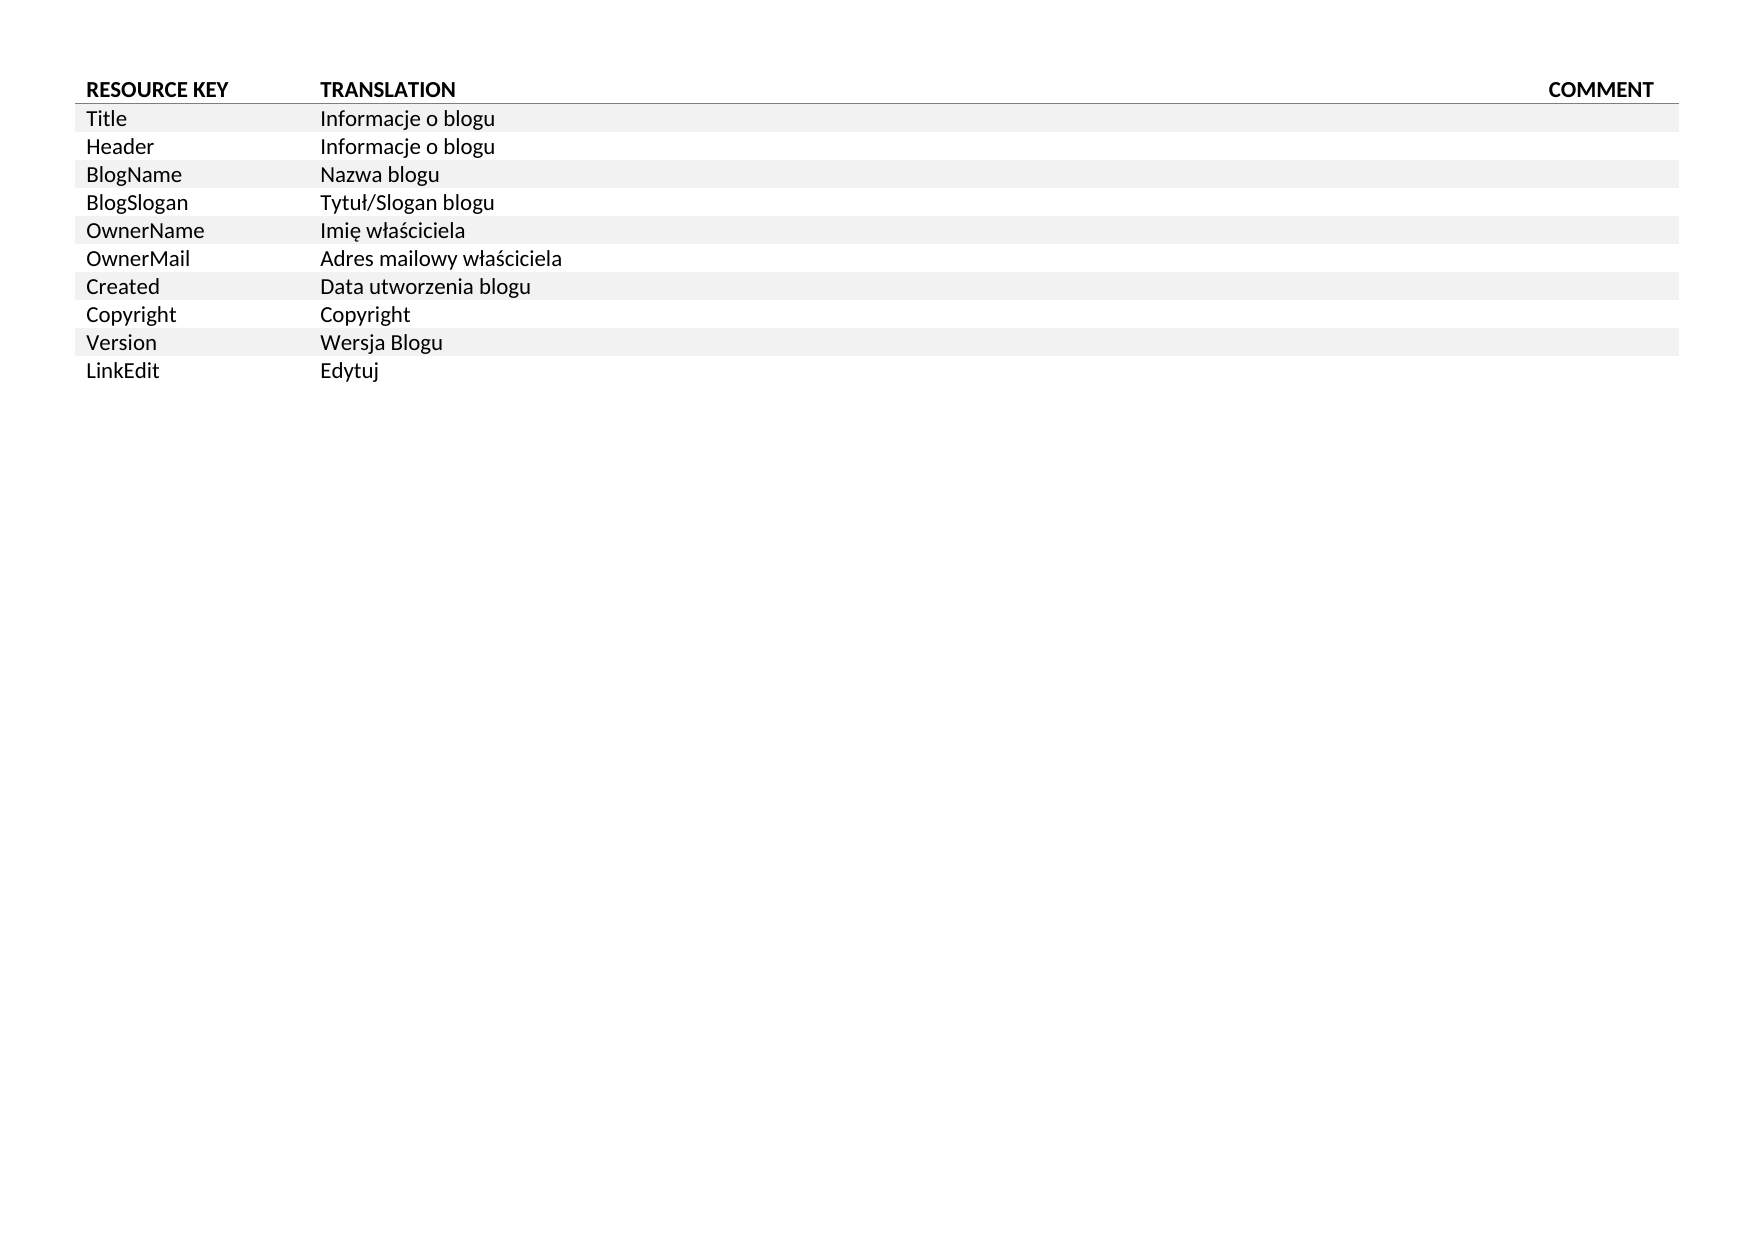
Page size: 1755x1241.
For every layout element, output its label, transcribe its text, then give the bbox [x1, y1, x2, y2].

table_header Comment [1537, 75, 1679, 103]
table_cell Nazwa blogu [309, 160, 1537, 188]
table_cell Informacje o blogu [309, 132, 1537, 160]
table_cell [1537, 188, 1679, 216]
table_cell Adres mailowy właściciela [309, 244, 1537, 272]
table_cell Copyright [75, 300, 309, 328]
table_cell Imię właściciela [309, 216, 1537, 244]
table_header Translation [309, 75, 1537, 103]
table_header Resource key [75, 75, 309, 103]
table_cell Header [75, 132, 309, 160]
table_cell OwnerMail [75, 244, 309, 272]
table_cell Version [75, 328, 309, 356]
table_cell [1537, 356, 1679, 384]
table_cell Informacje o blogu [309, 104, 1537, 132]
table_cell [1537, 244, 1679, 272]
table_cell [1537, 272, 1679, 300]
table_cell [1537, 104, 1679, 132]
table_cell [1537, 216, 1679, 244]
table_cell OwnerName [75, 216, 309, 244]
table_cell Title [75, 104, 309, 132]
table_cell [1537, 132, 1679, 160]
table_cell BlogName [75, 160, 309, 188]
table_cell [1537, 160, 1679, 188]
table_cell Copyright [309, 300, 1537, 328]
table_cell BlogSlogan [75, 188, 309, 216]
table_cell Tytuł/Slogan blogu [309, 188, 1537, 216]
table_cell Wersja Blogu [309, 328, 1537, 356]
table_cell [1537, 328, 1679, 356]
table_cell Edytuj [309, 356, 1537, 384]
table_cell Data utworzenia blogu [309, 272, 1537, 300]
table_cell [1537, 300, 1679, 328]
table_cell Created [75, 272, 309, 300]
table_cell LinkEdit [75, 356, 309, 384]
